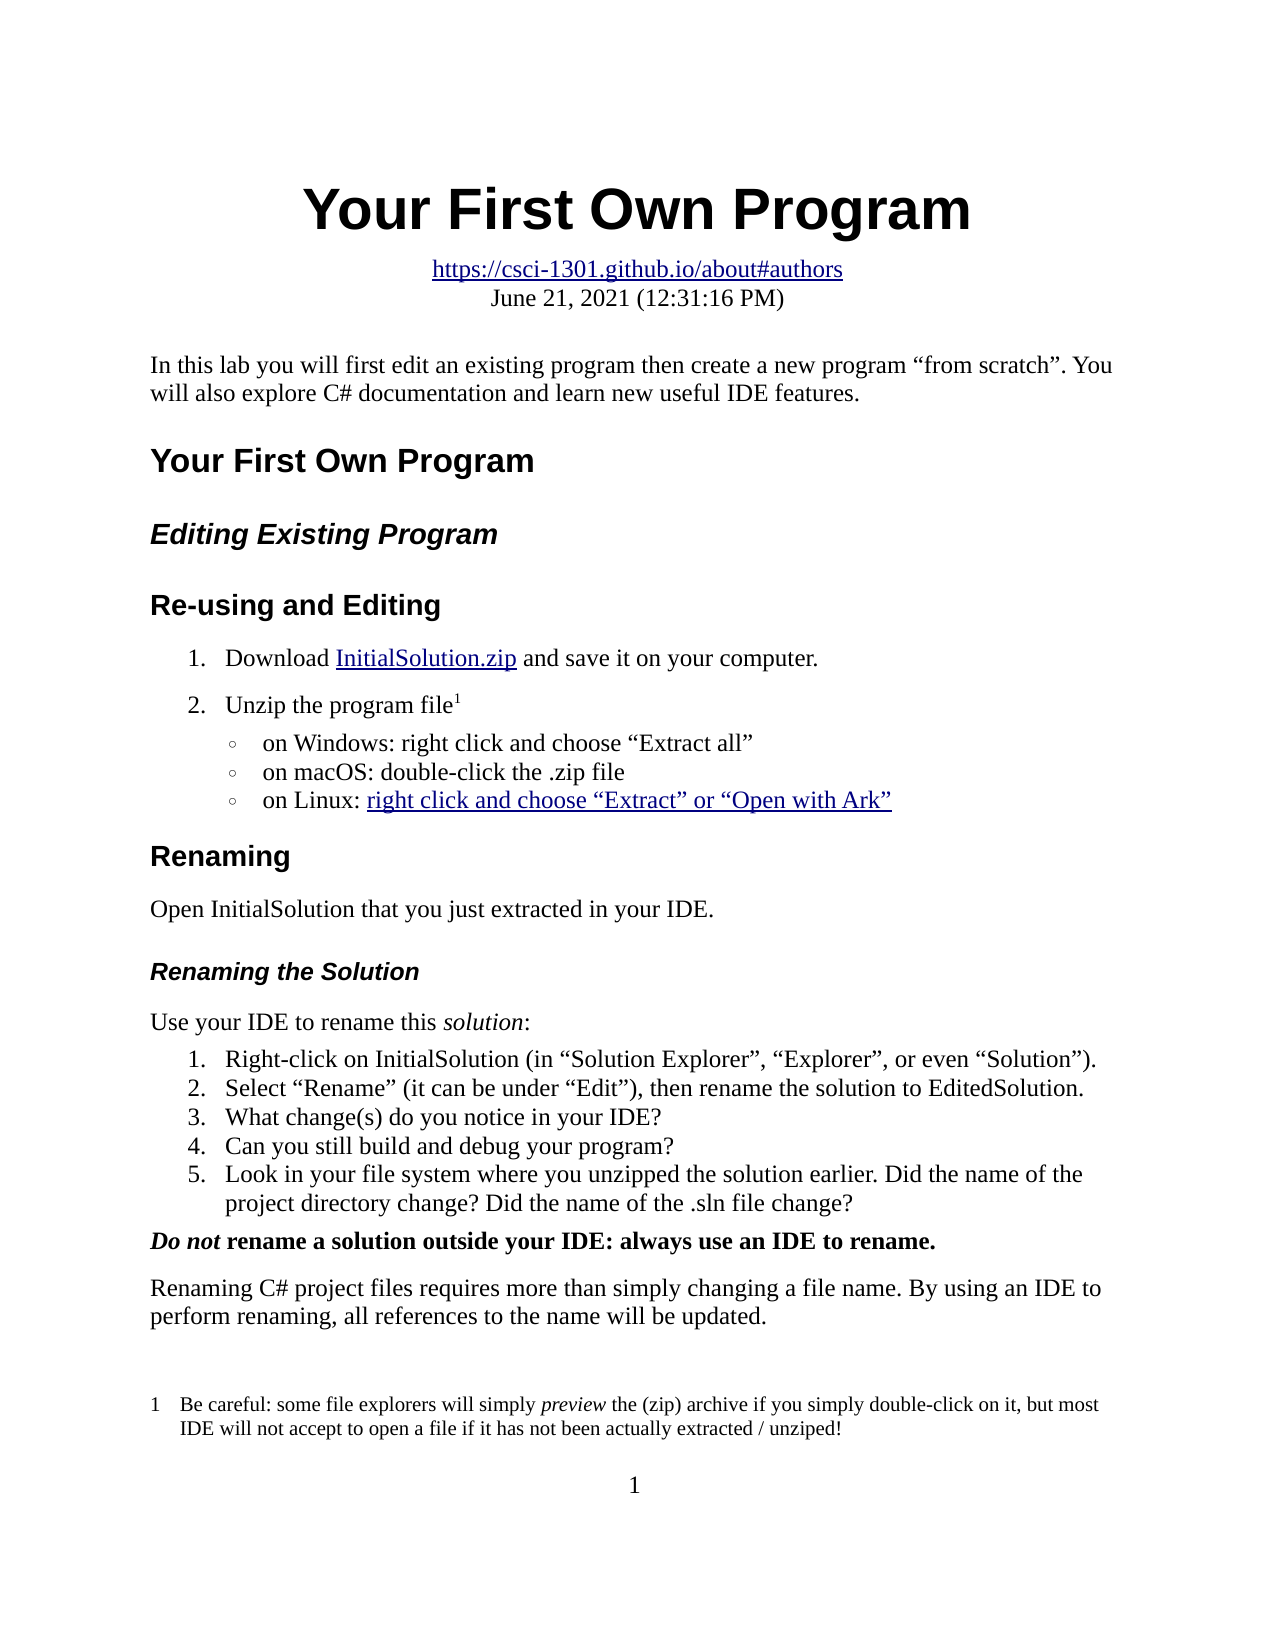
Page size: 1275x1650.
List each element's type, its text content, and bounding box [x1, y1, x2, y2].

subtitle Renaming [150, 839, 1125, 873]
list Look in your file system where you unzipped the solution earlier. Did the name of the project directory change? Did the name of the .sln file change? [187, 1159, 1125, 1217]
subtitle Editing Existing Program [150, 517, 1125, 551]
text Renaming C# project files requires more than simply changing a file name. By using an IDE to perform renaming, all references to the name will be updated. [150, 1273, 1125, 1330]
list on Windows: right click and choose “Extract all” [225, 728, 1125, 757]
list on macOS: double-click the .zip file [225, 757, 1125, 785]
list Download InitialSolution.zip and save it on your computer. [187, 643, 1125, 672]
title Your First Own Program [150, 175, 1125, 242]
list Right-click on InitialSolution (in “Solution Explorer”, “Explorer”, or even “Solution”). [187, 1044, 1125, 1073]
subtitle Re-using and Editing [150, 588, 1125, 622]
text June 21, 2021 (12:31:16 PM) [150, 283, 1125, 312]
subtitle Your First Own Program [150, 441, 1125, 480]
list on Linux: right click and choose “Extract” or “Open with Ark” [225, 785, 1125, 814]
list Can you still build and debug your program? [187, 1131, 1125, 1159]
text https://csci-1301.github.io/about#authors [150, 254, 1125, 283]
list Select “Rename” (it can be under “Edit”), then rename the solution to EditedSolution. [187, 1073, 1125, 1102]
text Do not rename a solution outside your IDE: always use an IDE to rename. [150, 1226, 1125, 1255]
list Be careful: some file explorers will simply preview the (zip) archive if you simply double-click on it, but most IDE will not accept to open a file if it has not been actually extracted / unziped! [150, 1392, 1125, 1440]
list What change(s) do you notice in your IDE? [187, 1102, 1125, 1131]
text In this lab you will first edit an existing program then create a new program “from scratch”. You will also explore C# documentation and learn new useful IDE features. [150, 350, 1125, 407]
subtitle Renaming the Solution [150, 957, 1125, 985]
text Open InitialSolution that you just extracted in your IDE. [150, 894, 1125, 923]
text Use your IDE to rename this solution: [150, 1007, 1125, 1036]
list Unzip the program file [187, 690, 1125, 719]
